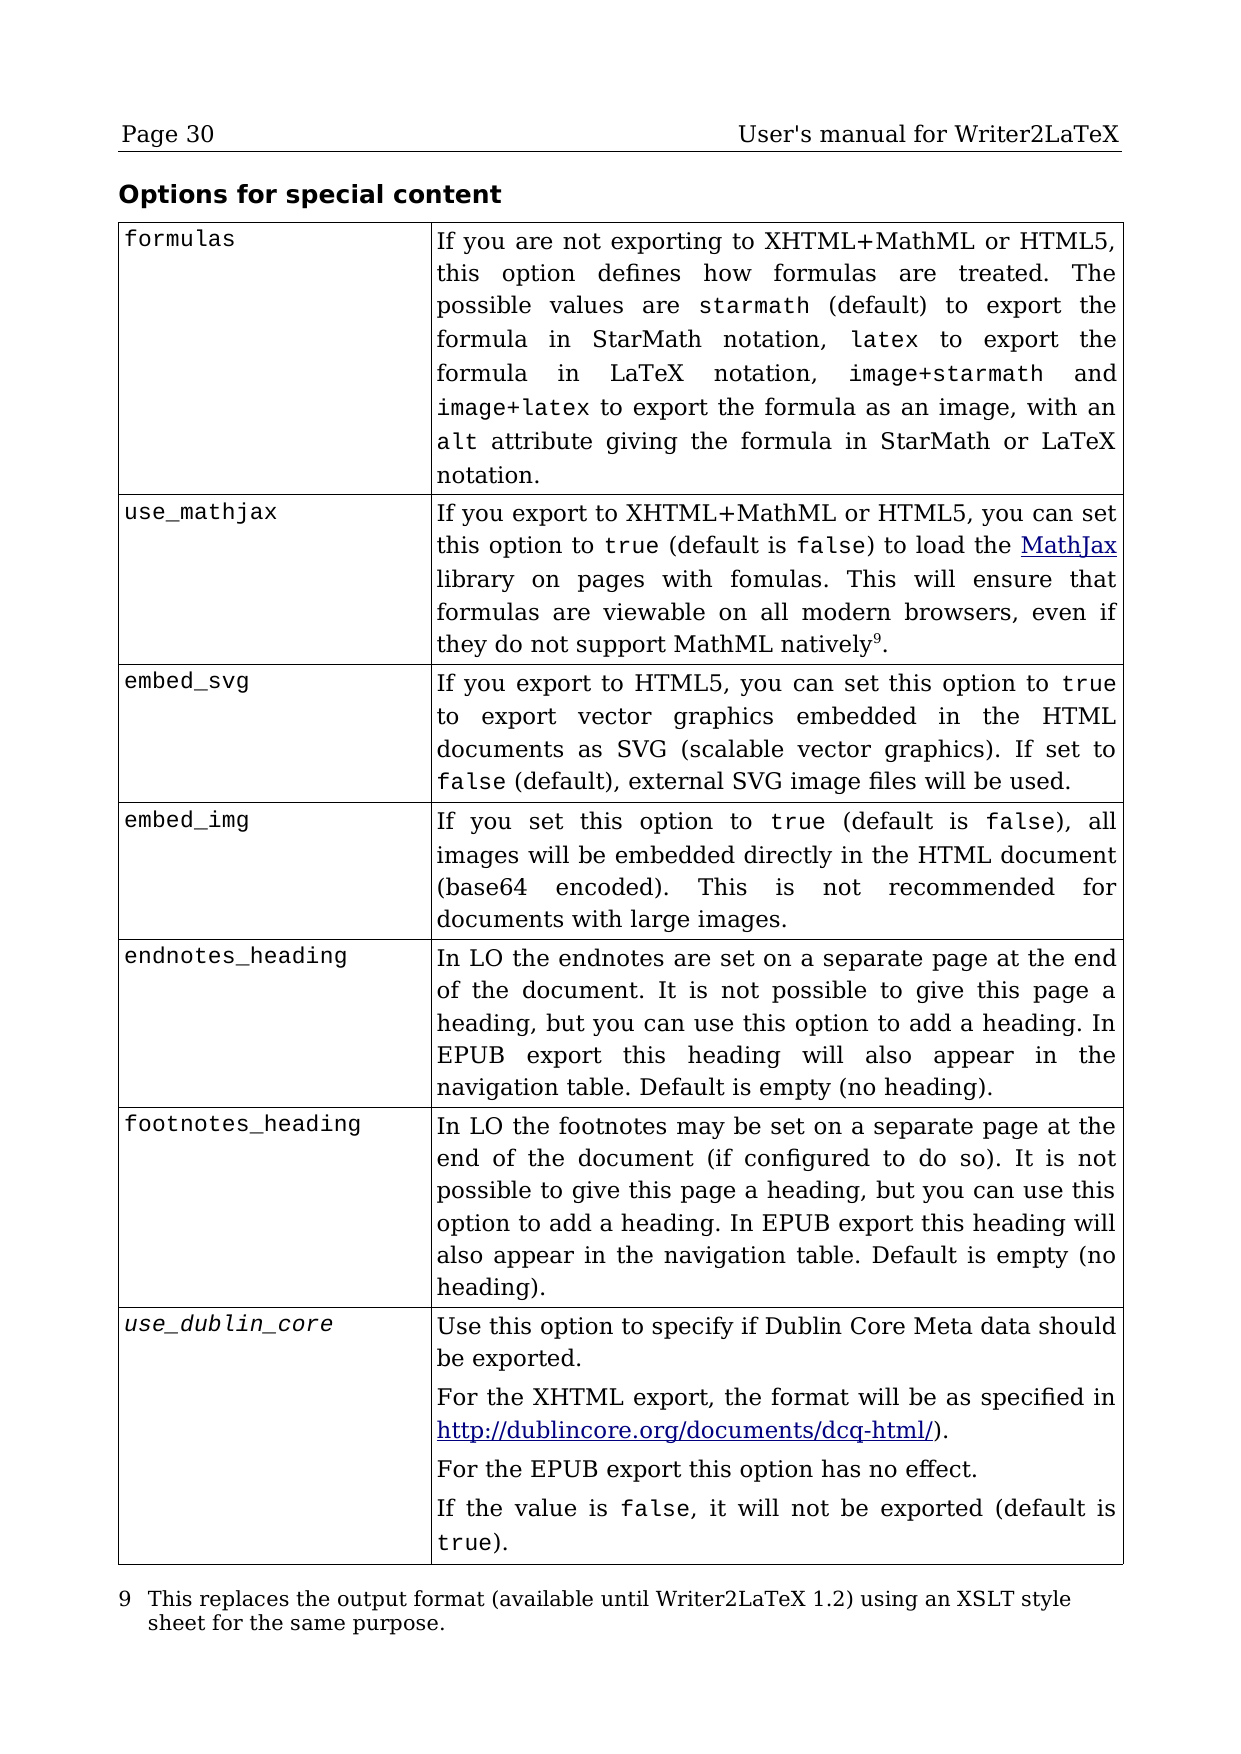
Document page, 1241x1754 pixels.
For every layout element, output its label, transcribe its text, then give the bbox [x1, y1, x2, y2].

table_cell use_dublin_core [119, 1308, 431, 1564]
table_cell If you export to XHTML+MathML or HTML5, you can set this option to true (default is false) to load the MathJax library on pages with fomulas. This will ensure that formulas are viewable on all modern browsers, even if they do not support MathML natively. [432, 495, 1123, 664]
table_cell footnotes_heading [119, 1108, 431, 1307]
table_cell In LO the endnotes are set on a separate page at the end of the document. It is not possible to give this page a heading, but you can use this option to add a heading. In EPUB export this heading will also appear in the navigation table. Default is empty (no heading). [432, 940, 1123, 1107]
table_header formulas [119, 223, 431, 494]
table_cell If you set this option to true (default is false), all images will be embedded directly in the HTML document (base64 encoded). This is not recommended for documents with large images. [432, 803, 1123, 939]
table_cell endnotes_heading [119, 940, 431, 1107]
table_cell In LO the footnotes may be set on a separate page at the end of the document (if configured to do so). It is not possible to give this page a heading, but you can use this option to add a heading. In EPUB export this heading will also appear in the navigation table. Default is empty (no heading). [432, 1108, 1123, 1307]
table_cell use_mathjax [119, 495, 431, 664]
table_cell If you export to HTML5, you can set this option to true to export vector graphics embedded in the HTML documents as SVG (scalable vector graphics). If set to false (default), external SVG image files will be used. [432, 665, 1123, 802]
table_cell embed_img [119, 803, 431, 939]
subtitle Options for special content [118, 181, 1122, 209]
table_cell embed_svg [119, 665, 431, 802]
table_cell Use this option to specify if Dublin Core Meta data should be exported. For the XHTML export, the format will be as specified in http://dublincore.org/documents/dcq-html/). For the EPUB export this option has no effect. If the value is false, it will not be exported (default is true). [432, 1308, 1123, 1564]
table_header If you are not exporting to XHTML+MathML or HTML5, this option defines how formulas are treated. The possible values are starmath (default) to export the formula in StarMath notation, latex to export the formula in LaTeX notation, image+starmath and image+latex to export the formula as an image, with an alt attribute giving the formula in StarMath or LaTeX notation. [432, 223, 1123, 494]
